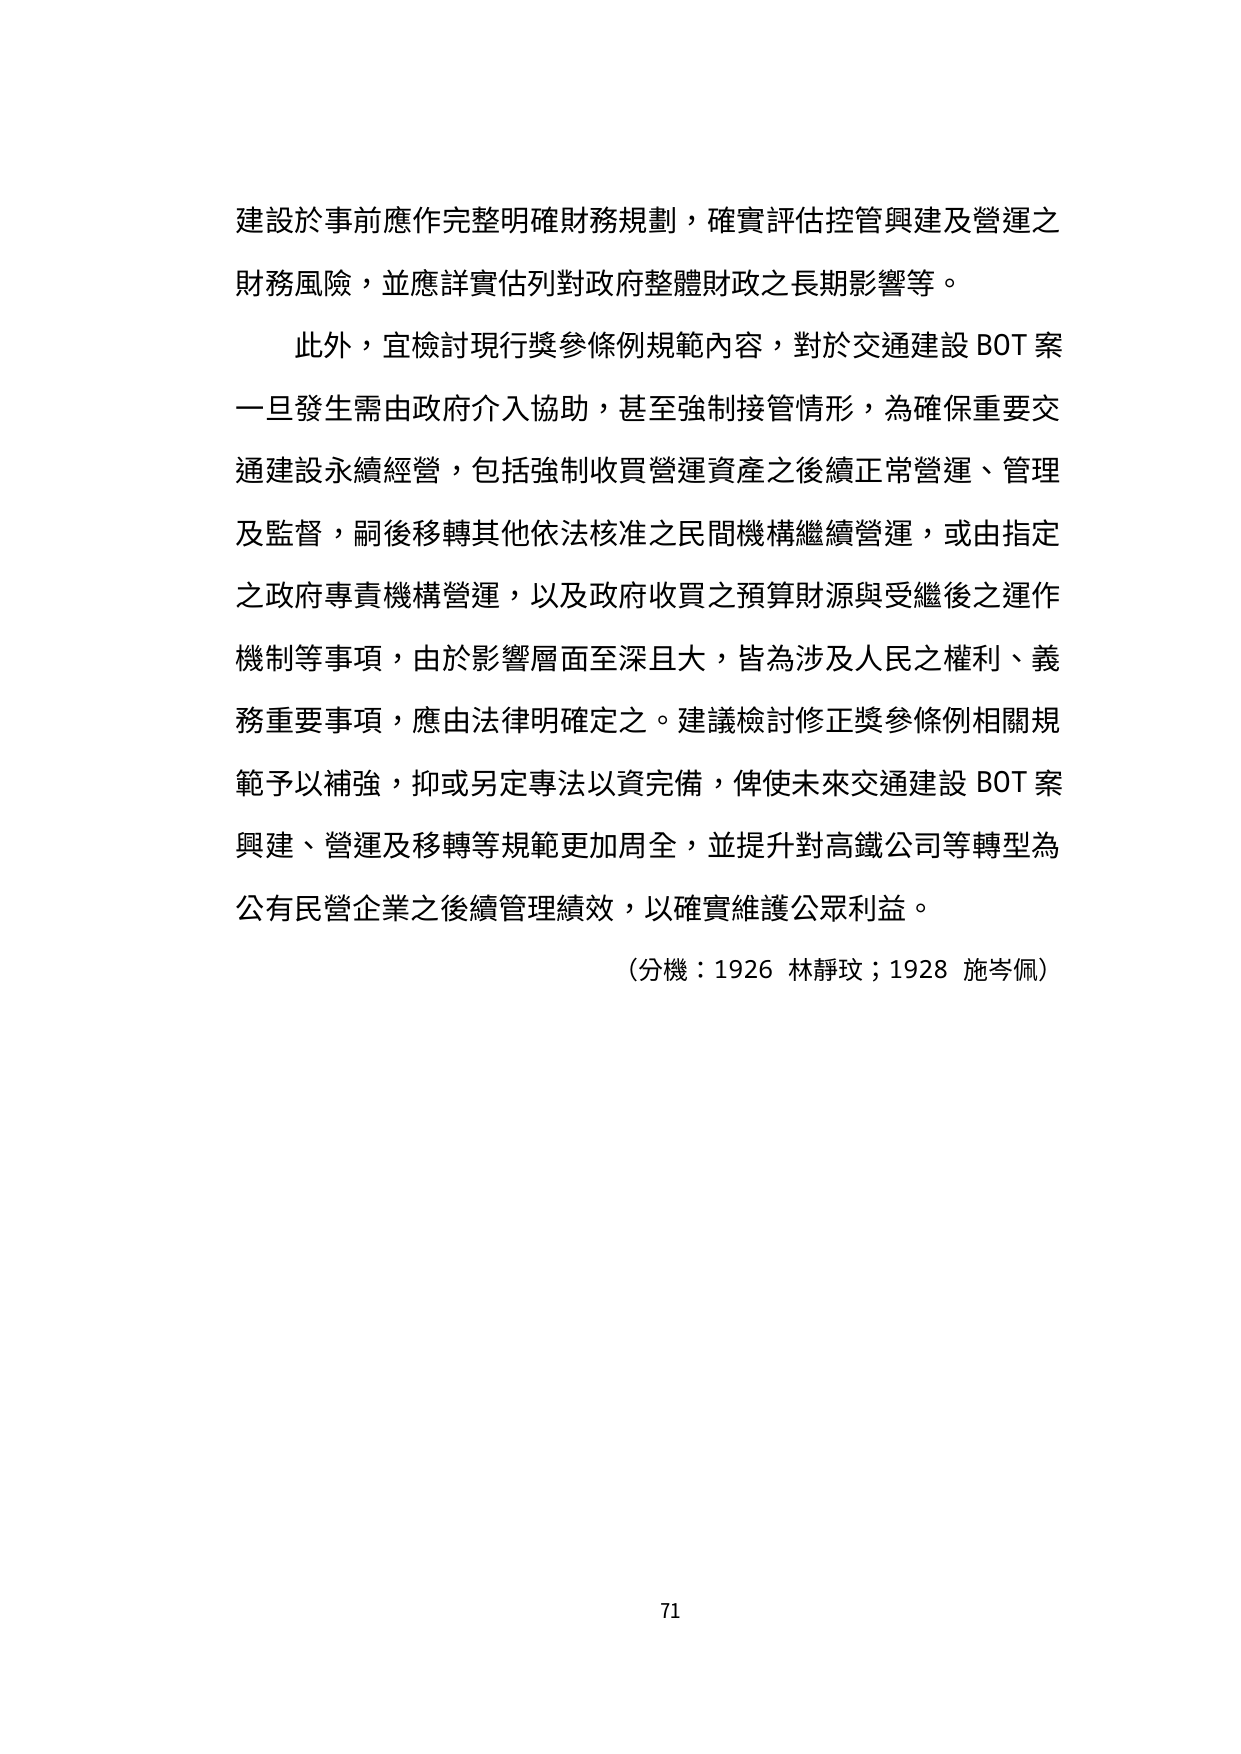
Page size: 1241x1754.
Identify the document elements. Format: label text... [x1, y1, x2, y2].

text 此外，宜檢討現行獎參條例規範內容，對於交通建設BOT案一旦發生需由政府介入協助，甚至強制接管情形，為確保重要交通建設永續經營，包括強制收買營運資產之後續正常營運、管理及監督，嗣後移轉其他依法核准之民間機構繼續營運，或由指定之政府專責機構營運，以及政府收買之預算財源與受繼後之運作機制等事項，由於影響層面至深且大，皆為涉及人民之權利、義務重要事項，應由法律明確定之。建議檢討修正獎參條例相關規範予以補強，抑或另定專法以資完備，俾使未來交通建設BOT案興建、營運及移轉等規範更加周全，並提升對高鐵公司等轉型為公有民營企業之後續管理績效，以確實維護公眾利益。 [236, 302, 1063, 927]
text 建設於事前應作完整明確財務規劃，確實評估控管興建及營運之財務風險，並應詳實估列對政府整體財政之長期影響等。 [236, 177, 1063, 302]
text （分機：1926 林靜玟；1928 施岑佩） [177, 927, 1063, 990]
